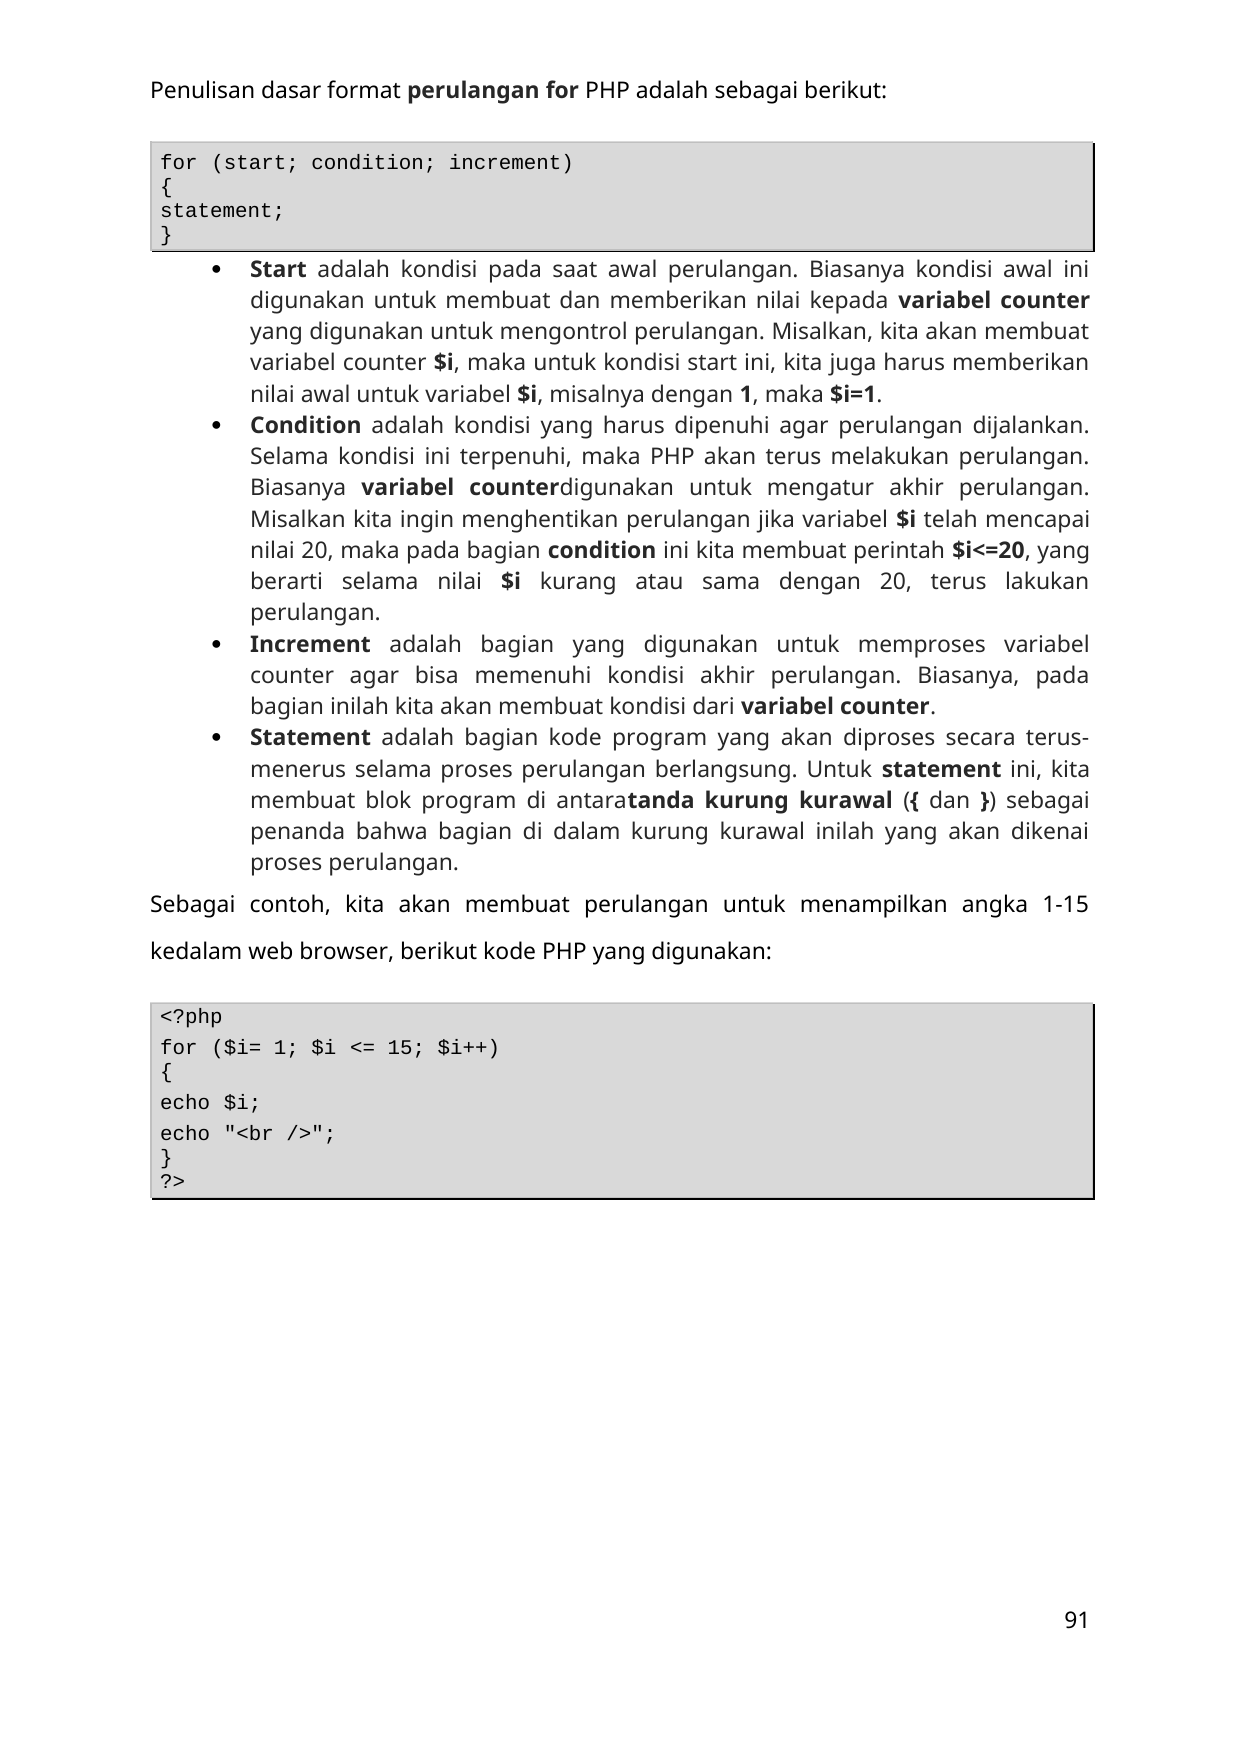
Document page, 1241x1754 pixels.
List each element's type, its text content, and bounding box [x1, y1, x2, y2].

text Sebagai contoh, kita akan membuat perulangan untuk menampilkan angka 1-15 kedalam web browser, berikut kode PHP yang digunakan: [150, 888, 1090, 966]
list Statement adalah bagian kode program yang akan diproses secara terus-menerus selama proses perulangan berlangsung. Untuk statement ini, kita membuat blok program di antaratanda kurung kurawal ({ dan }) sebagai penanda bahwa bagian di dalam kurung kurawal inilah yang akan dikenai proses perulangan. [212, 721, 1090, 877]
list Increment adalah bagian yang digunakan untuk memproses variabel counter agar bisa memenuhi kondisi akhir perulangan. Biasanya, pada bagian inilah kita akan membuat kondisi dari variabel counter. [212, 627, 1090, 721]
list Start adalah kondisi pada saat awal perulangan. Biasanya kondisi awal ini digunakan untuk membuat dan memberikan nilai kepada variabel counter yang digunakan untuk mengontrol perulangan. Misalkan, kita akan membuat variabel counter $i, maka untuk kondisi start ini, kita juga harus memberikan nilai awal untuk variabel $i, misalnya dengan 1, maka $i=1. [212, 252, 1090, 409]
list Condition adalah kondisi yang harus dipenuhi agar perulangan dijalankan. Selama kondisi ini terpenuhi, maka PHP akan terus melakukan perulangan. Biasanya variabel counterdigunakan untuk mengatur akhir perulangan. Misalkan kita ingin menghentikan perulangan jika variabel $i telah mencapai nilai 20, maka pada bagian condition ini kita membuat perintah $i<=20, yang berarti selama nilai $i kurang atau sama dengan 20, terus lakukan perulangan. [212, 409, 1090, 627]
text Penulisan dasar format perulangan for PHP adalah sebagai berikut: [150, 74, 1090, 105]
